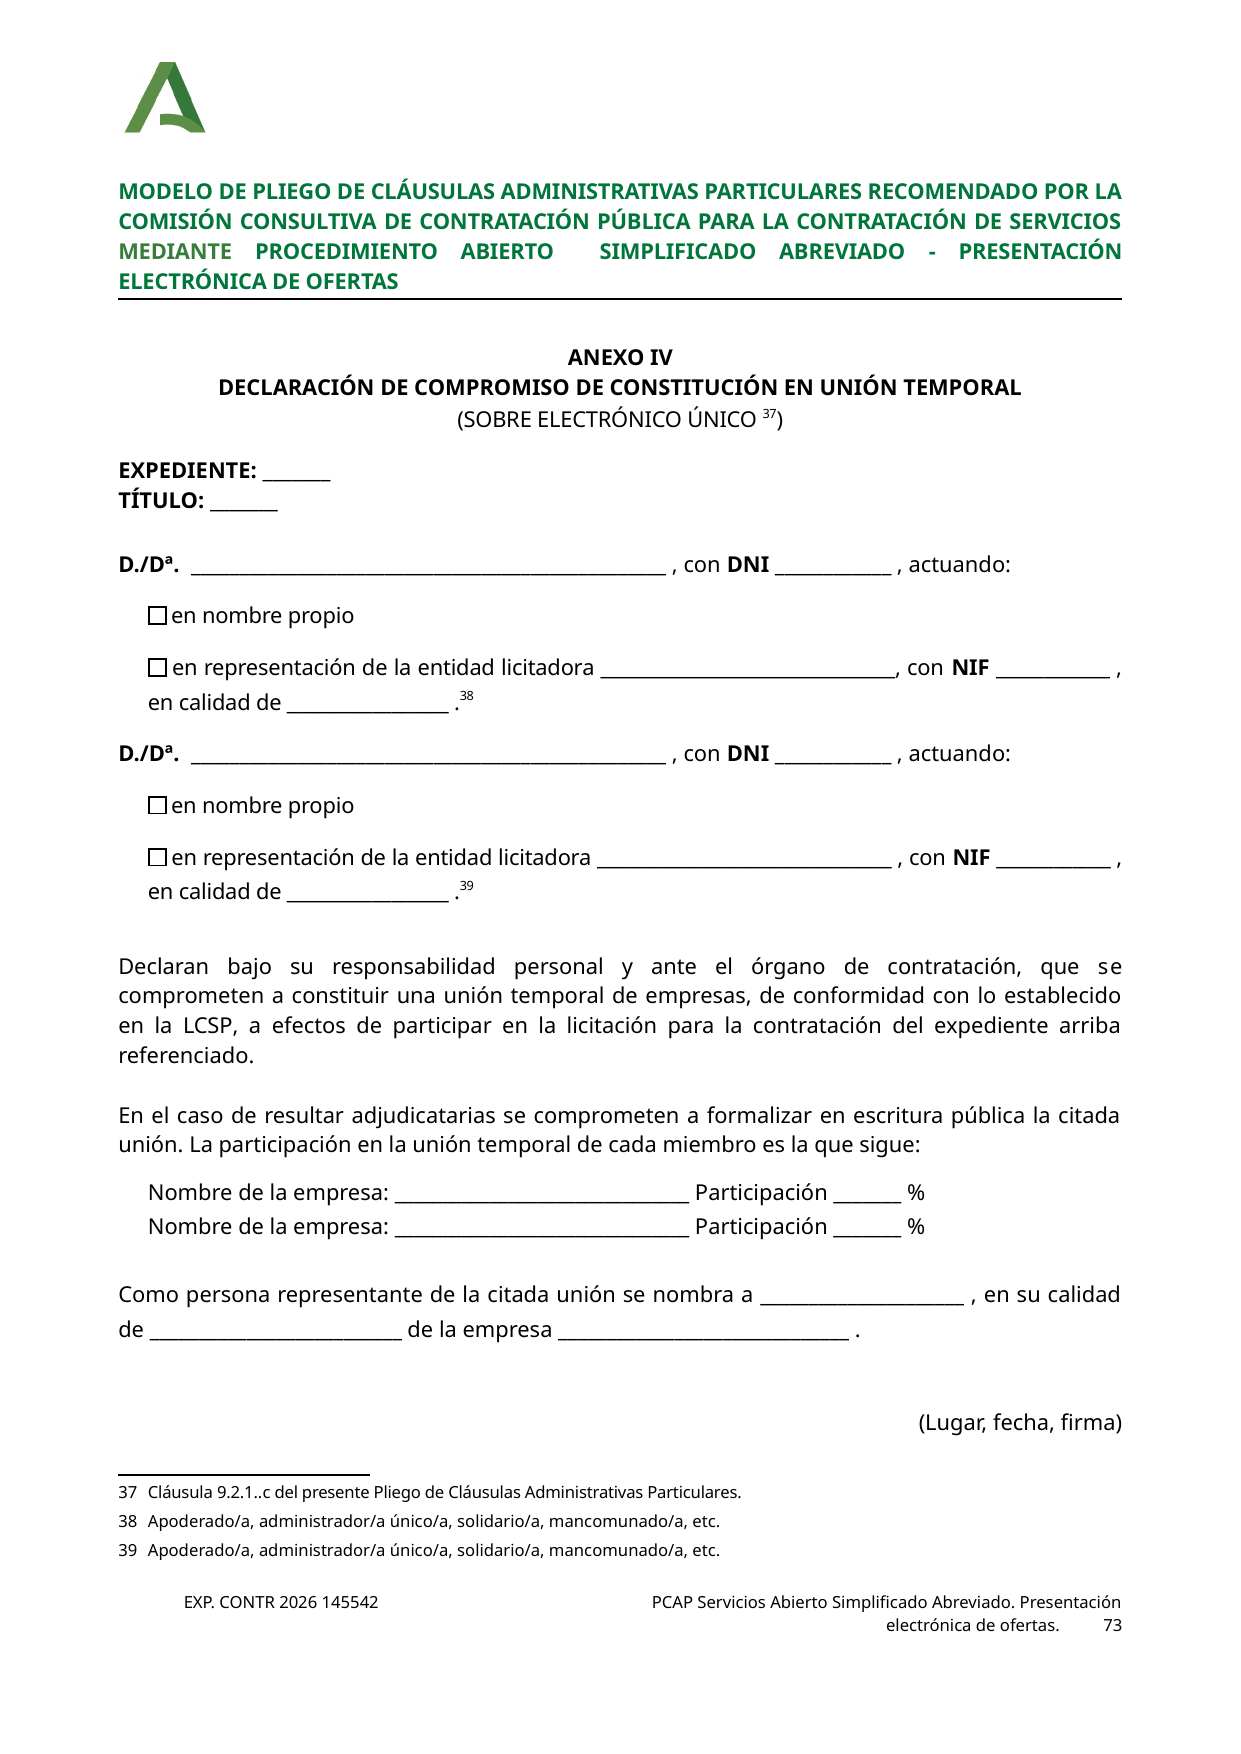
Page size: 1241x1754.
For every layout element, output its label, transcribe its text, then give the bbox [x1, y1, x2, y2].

text Apoderado/a, administrador/a único/a, solidario/a, mancomunado/a, etc. [118, 1538, 1122, 1561]
text Nombre de la empresa: _______________________________ Participación _______ % [148, 1211, 1122, 1241]
text En el caso de resultar adjudicatarias se comprometen a formalizar en escritura pública la citada unión. La participación en la unión temporal de cada miembro es la que sigue: [118, 1100, 1122, 1159]
text EXPEDIENTE: _______ [118, 455, 1122, 485]
text ANEXO IV [118, 342, 1122, 372]
text Declaran bajo su responsabilidad personal y ante el órgano de contratación, que se comprometen a constituir una unión temporal de empresas, de conformidad con lo establecido en la LCSP, a efectos de participar en la licitación para la contratación del expediente arriba referenciado. [118, 951, 1122, 1070]
text (Lugar, fecha, firma) [118, 1407, 1122, 1437]
text Nombre de la empresa: _______________________________ Participación _______ % [148, 1177, 1122, 1207]
text (SOBRE ELECTRÓNICO ÚNICO ) [118, 402, 1122, 437]
text D./Dª. _________________________________________________ , con DNI ____________ , actuando: [118, 549, 1122, 578]
text Cláusula 9.2.1..c del presente Pliego de Cláusulas Administrativas Particulares. [118, 1481, 1122, 1504]
text Como persona representante de la citada unión se nombra a _____________________ , en su calidad de __________________________ de la empresa ______________________________ . [118, 1279, 1122, 1343]
text en nombre propio [148, 601, 1122, 630]
text en representación de la entidad licitadora _______________________________ , con NIF ____________ , en calidad de _________________ . [148, 842, 1122, 906]
text en representación de la entidad licitadora _______________________________, con NIF ____________ , en calidad de _________________ . [148, 652, 1122, 716]
text DECLARACIÓN DE COMPROMISO DE CONSTITUCIÓN EN UNIÓN TEMPORAL [118, 372, 1122, 402]
text D./Dª. _________________________________________________ , con DNI ____________ , actuando: [118, 738, 1122, 768]
picture [120, 57, 210, 137]
text TÍTULO: _______ [118, 485, 1122, 514]
text en nombre propio [148, 790, 1122, 820]
text Apoderado/a, administrador/a único/a, solidario/a, mancomunado/a, etc. [118, 1509, 1122, 1532]
text MODELO DE PLIEGO DE CLÁUSULAS ADMINISTRATIVAS PARTICULARES RECOMENDADO POR LA COMISIÓN CONSULTIVA DE CONTRATACIÓN PÚBLICA PARA LA CONTRATACIÓN DE SERVICIOS MEDIANTE PROCEDIMIENTO ABIERTO SIMPLIFICADO ABREVIADO - PRESENTACIÓN ELECTRÓNICA DE OFERTAS [118, 176, 1122, 298]
